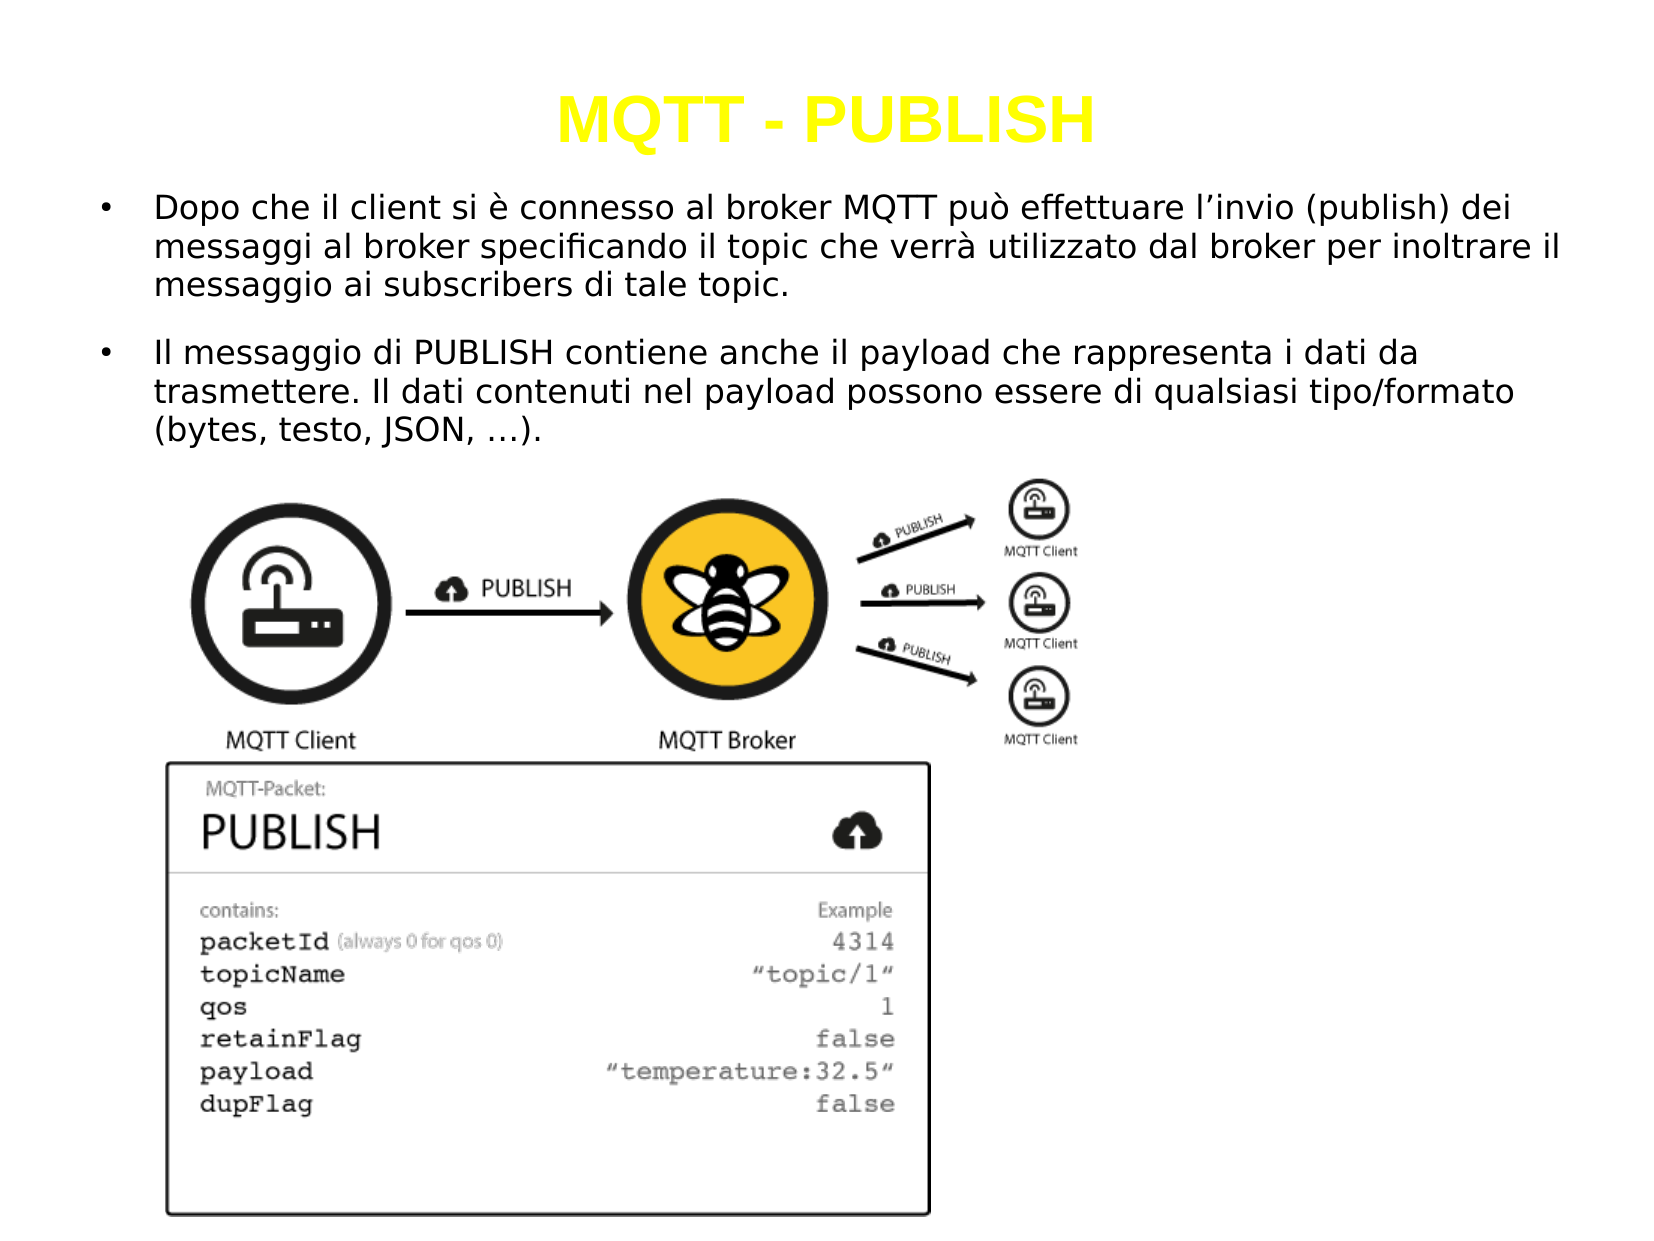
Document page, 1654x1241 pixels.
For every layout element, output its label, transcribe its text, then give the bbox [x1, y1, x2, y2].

picture [165, 461, 1129, 1217]
list Dopo che il client si è connesso al broker MQTT può effettuare l’invio (publish) dei messaggi al broker specificando il topic che verrà utilizzato dal broker per inoltrare il messaggio ai subscribers di tale topic. Il messaggio di PUBLISH contiene anche il payload che rappresenta i dati da trasmettere. Il dati contenuti nel payload possono essere di qualsiasi tipo/formato (bytes, testo, JSON, …). [82, 188, 1571, 1182]
title MQTT - PUBLISH [82, 49, 1571, 188]
